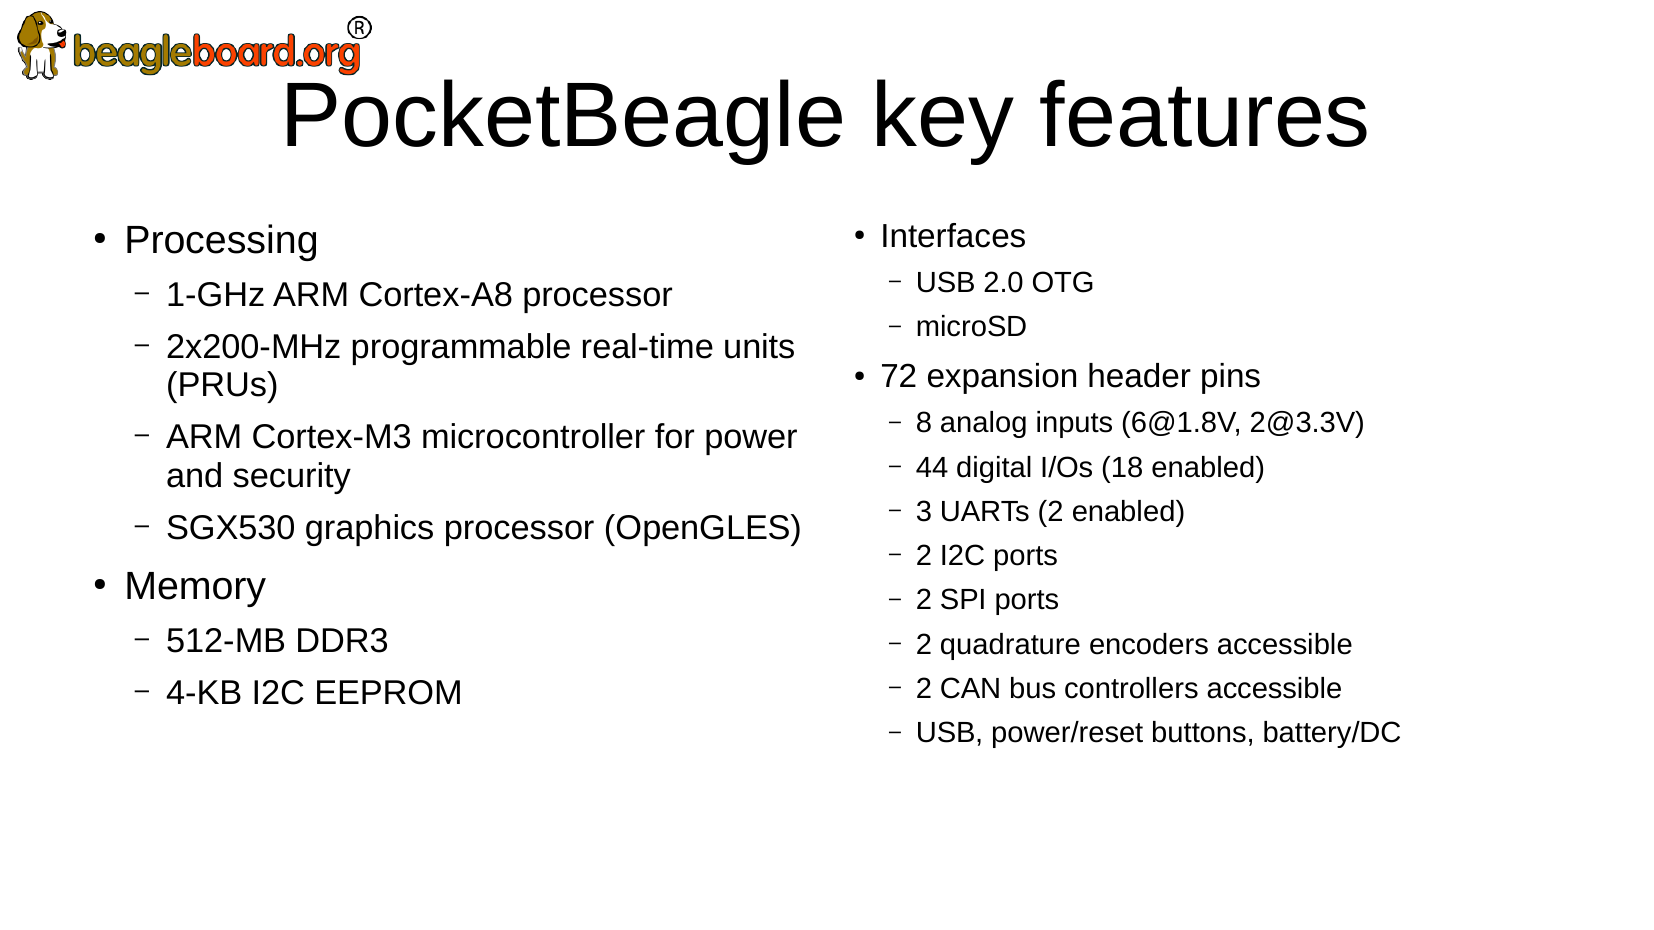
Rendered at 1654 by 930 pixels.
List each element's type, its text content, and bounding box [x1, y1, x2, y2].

list Interfaces USB 2.0 OTG microSD 72 expansion header pins 8 analog inputs (6@1.8V, 2@3.3V) 44 digital I/Os (18 enabled) 3 UARTs (2 enabled) 2 I2C ports 2 SPI ports 2 quadrature encoders accessible 2 CAN bus controllers accessible USB, power/reset buttons, battery/DC [844, 217, 1571, 757]
title PocketBeagle key features [82, 37, 1571, 193]
list Processing 1-GHz ARM Cortex-A8 processor 2x200-MHz programmable real-time units (PRUs) ARM Cortex-M3 microcontroller for power and security SGX530 graphics processor (OpenGLES) Memory 512-MB DDR3 4-KB I2C EEPROM [82, 217, 809, 757]
picture [17, 11, 372, 80]
